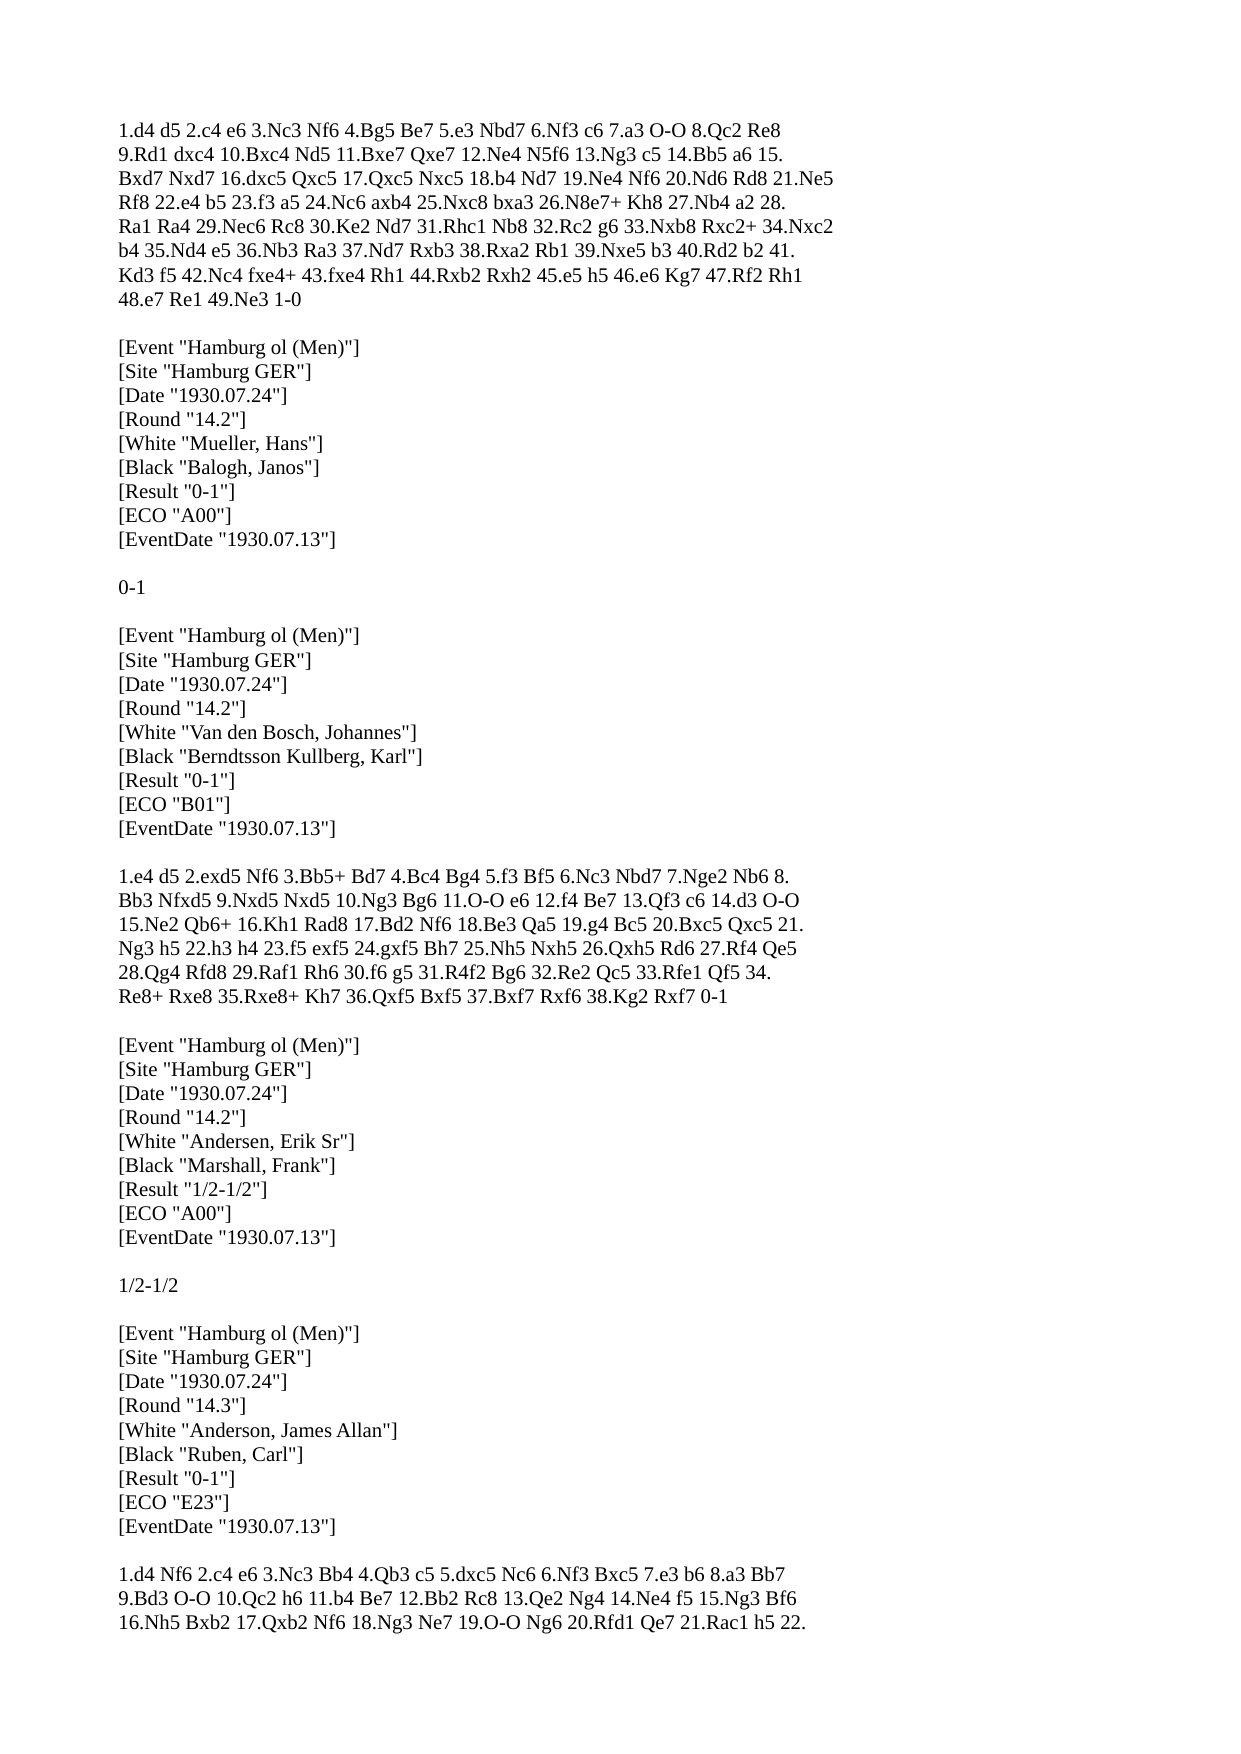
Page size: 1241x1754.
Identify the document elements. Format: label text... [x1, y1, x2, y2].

text 28.Qg4 Rfd8 29.Raf1 Rh6 30.f6 g5 31.R4f2 Bg6 32.Re2 Qc5 33.Rfe1 Qf5 34. [118, 960, 1122, 984]
text [Result "0-1"] [118, 1466, 1122, 1490]
text [Date "1930.07.24"] [118, 383, 1122, 407]
text 1.d4 d5 2.c4 e6 3.Nc3 Nf6 4.Bg5 Be7 5.e3 Nbd7 6.Nf3 c6 7.a3 O-O 8.Qc2 Re8 [118, 118, 1122, 142]
text [Black "Balogh, Janos"] [118, 455, 1122, 479]
text [EventDate "1930.07.13"] [118, 527, 1122, 551]
text [Site "Hamburg GER"] [118, 359, 1122, 383]
text 0-1 [118, 575, 1122, 599]
text 15.Ne2 Qb6+ 16.Kh1 Rad8 17.Bd2 Nf6 18.Be3 Qa5 19.g4 Bc5 20.Bxc5 Qxc5 21. [118, 912, 1122, 936]
text [Date "1930.07.24"] [118, 1369, 1122, 1393]
text Kd3 f5 42.Nc4 fxe4+ 43.fxe4 Rh1 44.Rxb2 Rxh2 45.e5 h5 46.e6 Kg7 47.Rf2 Rh1 [118, 262, 1122, 287]
text [Site "Hamburg GER"] [118, 1057, 1122, 1081]
text [Site "Hamburg GER"] [118, 1345, 1122, 1369]
text Re8+ Rxe8 35.Rxe8+ Kh7 36.Qxf5 Bxf5 37.Bxf7 Rxf6 38.Kg2 Rxf7 0-1 [118, 984, 1122, 1008]
text [Black "Berndtsson Kullberg, Karl"] [118, 744, 1122, 768]
text [Event "Hamburg ol (Men)"] [118, 1032, 1122, 1057]
text [ECO "B01"] [118, 792, 1122, 816]
text [Date "1930.07.24"] [118, 1081, 1122, 1105]
text [Event "Hamburg ol (Men)"] [118, 1321, 1122, 1345]
text Rf8 22.e4 b5 23.f3 a5 24.Nc6 axb4 25.Nxc8 bxa3 26.N8e7+ Kh8 27.Nb4 a2 28. [118, 190, 1122, 214]
text Ra1 Ra4 29.Nec6 Rc8 30.Ke2 Nd7 31.Rhc1 Nb8 32.Rc2 g6 33.Nxb8 Rxc2+ 34.Nxc2 [118, 214, 1122, 238]
text [White "Andersen, Erik Sr"] [118, 1129, 1122, 1153]
text b4 35.Nd4 e5 36.Nb3 Ra3 37.Nd7 Rxb3 38.Rxa2 Rb1 39.Nxe5 b3 40.Rd2 b2 41. [118, 238, 1122, 262]
text 9.Rd1 dxc4 10.Bxc4 Nd5 11.Bxe7 Qxe7 12.Ne4 N5f6 13.Ng3 c5 14.Bb5 a6 15. [118, 142, 1122, 166]
text Bb3 Nfxd5 9.Nxd5 Nxd5 10.Ng3 Bg6 11.O-O e6 12.f4 Be7 13.Qf3 c6 14.d3 O-O [118, 888, 1122, 912]
text 1.e4 d5 2.exd5 Nf6 3.Bb5+ Bd7 4.Bc4 Bg4 5.f3 Bf5 6.Nc3 Nbd7 7.Nge2 Nb6 8. [118, 864, 1122, 888]
text Ng3 h5 22.h3 h4 23.f5 exf5 24.gxf5 Bh7 25.Nh5 Nxh5 26.Qxh5 Rd6 27.Rf4 Qe5 [118, 936, 1122, 960]
text 9.Bd3 O-O 10.Qc2 h6 11.b4 Be7 12.Bb2 Rc8 13.Qe2 Ng4 14.Ne4 f5 15.Ng3 Bf6 [118, 1586, 1122, 1610]
text [White "Mueller, Hans"] [118, 431, 1122, 455]
text [Round "14.2"] [118, 696, 1122, 720]
text [White "Anderson, James Allan"] [118, 1417, 1122, 1442]
text [ECO "A00"] [118, 1201, 1122, 1225]
text [Result "0-1"] [118, 479, 1122, 503]
text 1.d4 Nf6 2.c4 e6 3.Nc3 Bb4 4.Qb3 c5 5.dxc5 Nc6 6.Nf3 Bxc5 7.e3 b6 8.a3 Bb7 [118, 1562, 1122, 1586]
text Bxd7 Nxd7 16.dxc5 Qxc5 17.Qxc5 Nxc5 18.b4 Nd7 19.Ne4 Nf6 20.Nd6 Rd8 21.Ne5 [118, 166, 1122, 190]
text [Round "14.2"] [118, 1105, 1122, 1129]
text [EventDate "1930.07.13"] [118, 816, 1122, 840]
text [Black "Ruben, Carl"] [118, 1442, 1122, 1466]
text [EventDate "1930.07.13"] [118, 1514, 1122, 1538]
text [Event "Hamburg ol (Men)"] [118, 623, 1122, 647]
text [ECO "A00"] [118, 503, 1122, 527]
text [Result "0-1"] [118, 768, 1122, 792]
text [EventDate "1930.07.13"] [118, 1225, 1122, 1249]
text 1/2-1/2 [118, 1273, 1122, 1297]
text 48.e7 Re1 49.Ne3 1-0 [118, 287, 1122, 311]
text [Result "1/2-1/2"] [118, 1177, 1122, 1201]
text [Round "14.2"] [118, 407, 1122, 431]
text [ECO "E23"] [118, 1490, 1122, 1514]
text [Event "Hamburg ol (Men)"] [118, 335, 1122, 359]
text 16.Nh5 Bxb2 17.Qxb2 Nf6 18.Ng3 Ne7 19.O-O Ng6 20.Rfd1 Qe7 21.Rac1 h5 22. [118, 1610, 1122, 1634]
text [Site "Hamburg GER"] [118, 647, 1122, 672]
text [Date "1930.07.24"] [118, 672, 1122, 696]
text [Round "14.3"] [118, 1393, 1122, 1417]
text [Black "Marshall, Frank"] [118, 1153, 1122, 1177]
text [White "Van den Bosch, Johannes"] [118, 720, 1122, 744]
